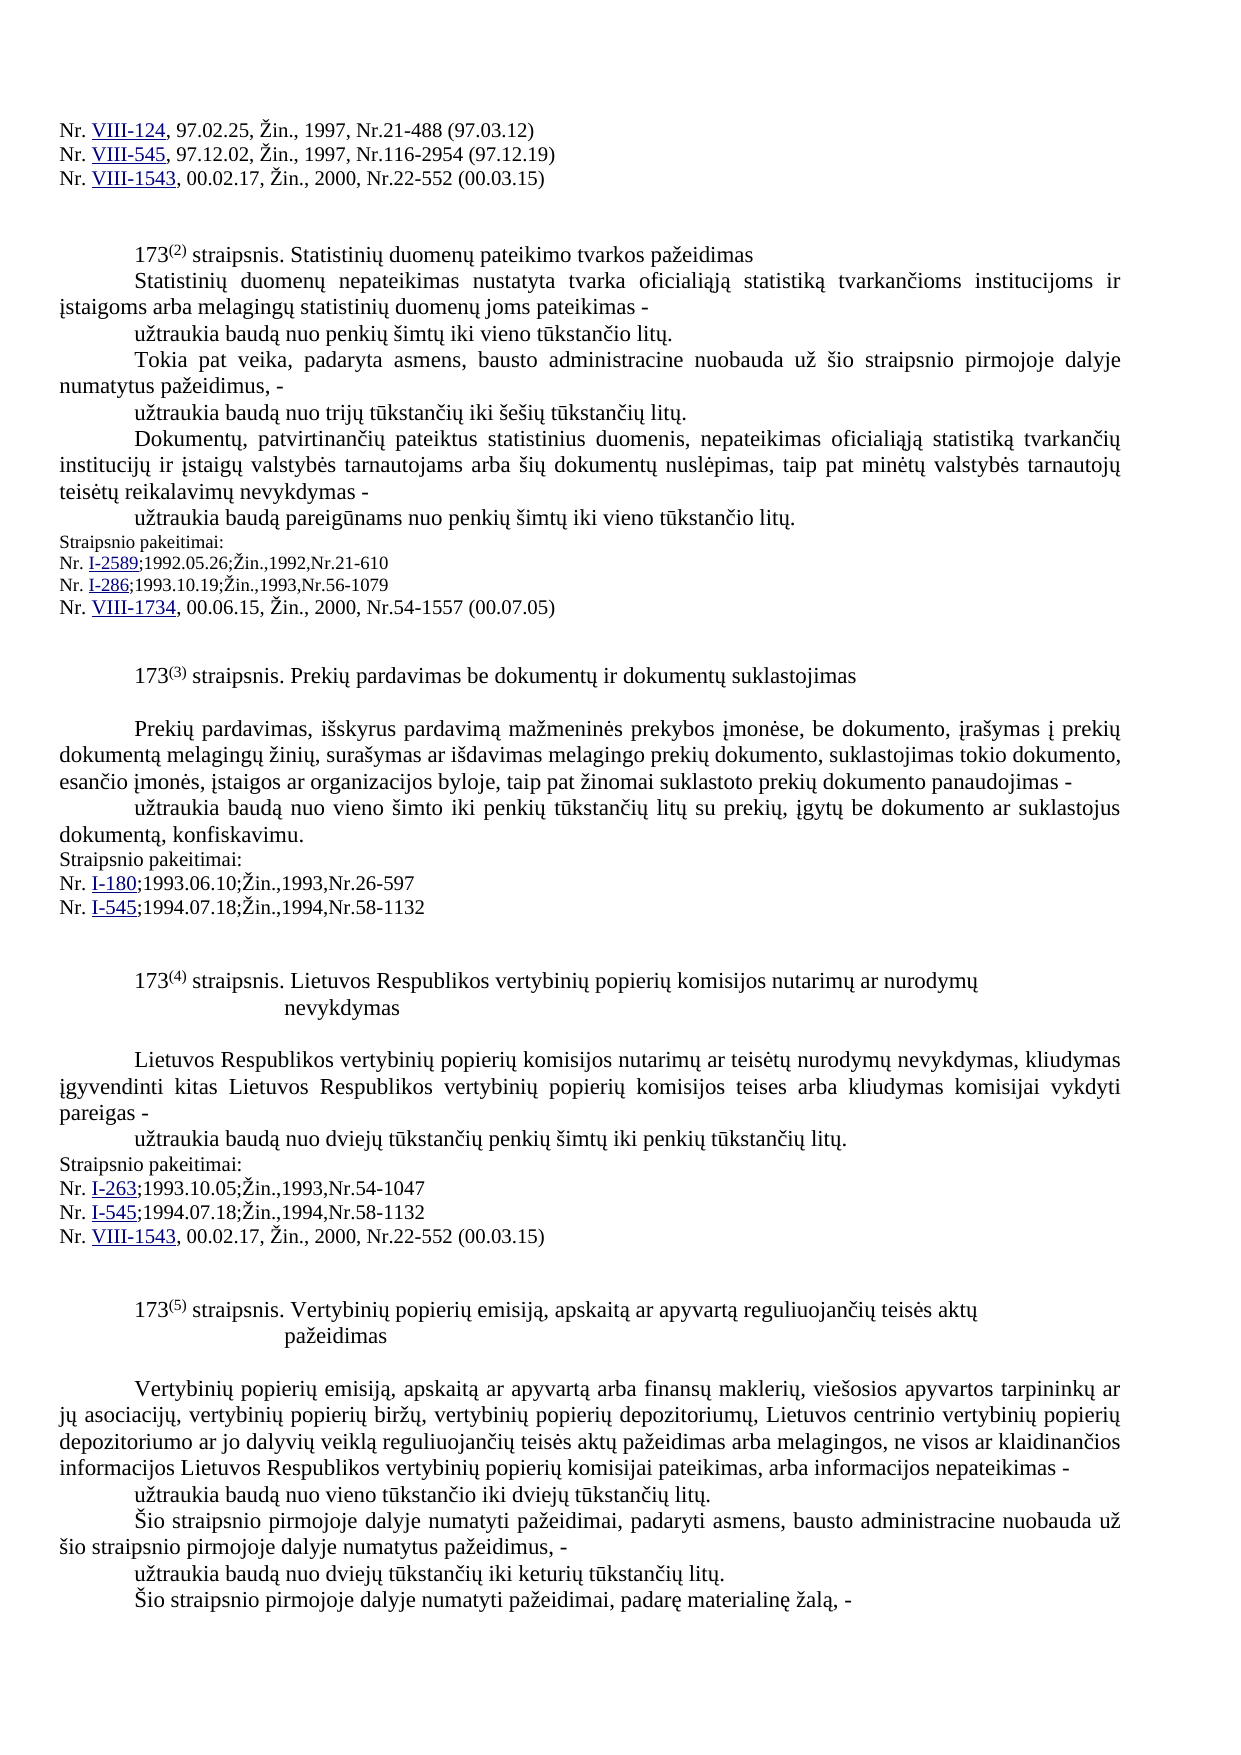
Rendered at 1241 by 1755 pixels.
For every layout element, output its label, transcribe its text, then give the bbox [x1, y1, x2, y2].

text Straipsnio pakeitimai: [59, 1152, 1122, 1176]
text užtraukia baudą pareigūnams nuo penkių šimtų iki vieno tūkstančio litų. [59, 504, 1122, 531]
text užtraukia baudą nuo penkių šimtų iki vieno tūkstančio litų. [59, 320, 1122, 346]
text užtraukia baudą nuo vieno tūkstančio iki dviejų tūkstančių litų. [59, 1481, 1122, 1507]
text Nr. VIII-1734, 00.06.15, Žin., 2000, Nr.54-1557 (00.07.05) [59, 595, 1122, 619]
text Lietuvos Respublikos vertybinių popierių komisijos nutarimų ar teisėtų nurodymų nevykdymas, kliudymas įgyvendinti kitas Lietuvos Respublikos vertybinių popierių komisijos teises arba kliudymas komisijai vykdyti pareigas - [59, 1046, 1122, 1125]
text užtraukia baudą nuo trijų tūkstančių iki šešių tūkstančių litų. [59, 399, 1122, 425]
text Nr. I-545;1994.07.18;Žin.,1994,Nr.58-1132 [59, 1200, 1122, 1224]
text Šio straipsnio pirmojoje dalyje numatyti pažeidimai, padarę materialinę žalą, - [59, 1586, 1122, 1612]
text Nr. I-2589;1992.05.26;Žin.,1992,Nr.21-610 [59, 552, 1122, 574]
text užtraukia baudą nuo vieno šimto iki penkių tūkstančių litų su prekių, įgytų be dokumento ar suklastojus dokumentą, konfiskavimu. [59, 794, 1122, 847]
text Tokia pat veika, padaryta asmens, bausto administracine nuobauda už šio straipsnio pirmojoje dalyje numatytus pažeidimus, - [59, 346, 1122, 399]
text Nr. I-286;1993.10.19;Žin.,1993,Nr.56-1079 [59, 574, 1122, 595]
text Straipsnio pakeitimai: [59, 847, 1122, 871]
text Šio straipsnio pirmojoje dalyje numatyti pažeidimai, padaryti asmens, bausto administracine nuobauda už šio straipsnio pirmojoje dalyje numatytus pažeidimus, - [59, 1507, 1122, 1560]
text nevykdymas [284, 994, 1122, 1020]
text Nr. VIII-545, 97.12.02, Žin., 1997, Nr.116-2954 (97.12.19) [59, 142, 1122, 166]
text užtraukia baudą nuo dviejų tūkstančių iki keturių tūkstančių litų. [59, 1560, 1122, 1586]
text Nr. I-180;1993.06.10;Žin.,1993,Nr.26-597 [59, 871, 1122, 895]
text 173(4) straipsnis. Lietuvos Respublikos vertybinių popierių komisijos nutarimų ar nurodymų [134, 967, 1122, 994]
text Nr. I-263;1993.10.05;Žin.,1993,Nr.54-1047 [59, 1176, 1122, 1200]
text 173(3) straipsnis. Prekių pardavimas be dokumentų ir dokumentų suklastojimas [59, 662, 1122, 689]
text 173(5) straipsnis. Vertybinių popierių emisiją, apskaitą ar apyvartą reguliuojančių teisės aktų [134, 1296, 1122, 1322]
text pažeidimas [284, 1322, 1122, 1349]
text Statistinių duomenų nepateikimas nustatyta tvarka oficialiąją statistiką tvarkančioms institucijoms ir įstaigoms arba melagingų statistinių duomenų joms pateikimas - [59, 267, 1122, 320]
text Nr. I-545;1994.07.18;Žin.,1994,Nr.58-1132 [59, 895, 1122, 919]
text Nr. VIII-1543, 00.02.17, Žin., 2000, Nr.22-552 (00.03.15) [59, 1224, 1122, 1248]
text Nr. VIII-1543, 00.02.17, Žin., 2000, Nr.22-552 (00.03.15) [59, 166, 1122, 190]
text užtraukia baudą nuo dviejų tūkstančių penkių šimtų iki penkių tūkstančių litų. [59, 1125, 1122, 1152]
text Nr. VIII-124, 97.02.25, Žin., 1997, Nr.21-488 (97.03.12) [59, 118, 1122, 142]
text Straipsnio pakeitimai: [59, 531, 1122, 552]
text Vertybinių popierių emisiją, apskaitą ar apyvartą arba finansų maklerių, viešosios apyvartos tarpininkų ar jų asociacijų, vertybinių popierių biržų, vertybinių popierių depozitoriumų, Lietuvos centrinio vertybinių popierių depozitoriumo ar jo dalyvių veiklą reguliuojančių teisės aktų pažeidimas arba melagingos, ne visos ar klaidinančios informacijos Lietuvos Respublikos vertybinių popierių komisijai pateikimas, arba informacijos nepateikimas - [59, 1375, 1122, 1481]
text 173(2) straipsnis. Statistinių duomenų pateikimo tvarkos pažeidimas [59, 241, 1122, 267]
text Prekių pardavimas, išskyrus pardavimą mažmeninės prekybos įmonėse, be dokumento, įrašymas į prekių dokumentą melagingų žinių, surašymas ar išdavimas melagingo prekių dokumento, suklastojimas tokio dokumento, esančio įmonės, įstaigos ar organizacijos byloje, taip pat žinomai suklastoto prekių dokumento panaudojimas - [59, 715, 1122, 794]
text Dokumentų, patvirtinančių pateiktus statistinius duomenis, nepateikimas oficialiąją statistiką tvarkančių institucijų ir įstaigų valstybės tarnautojams arba šių dokumentų nuslėpimas, taip pat minėtų valstybės tarnautojų teisėtų reikalavimų nevykdymas - [59, 425, 1122, 504]
